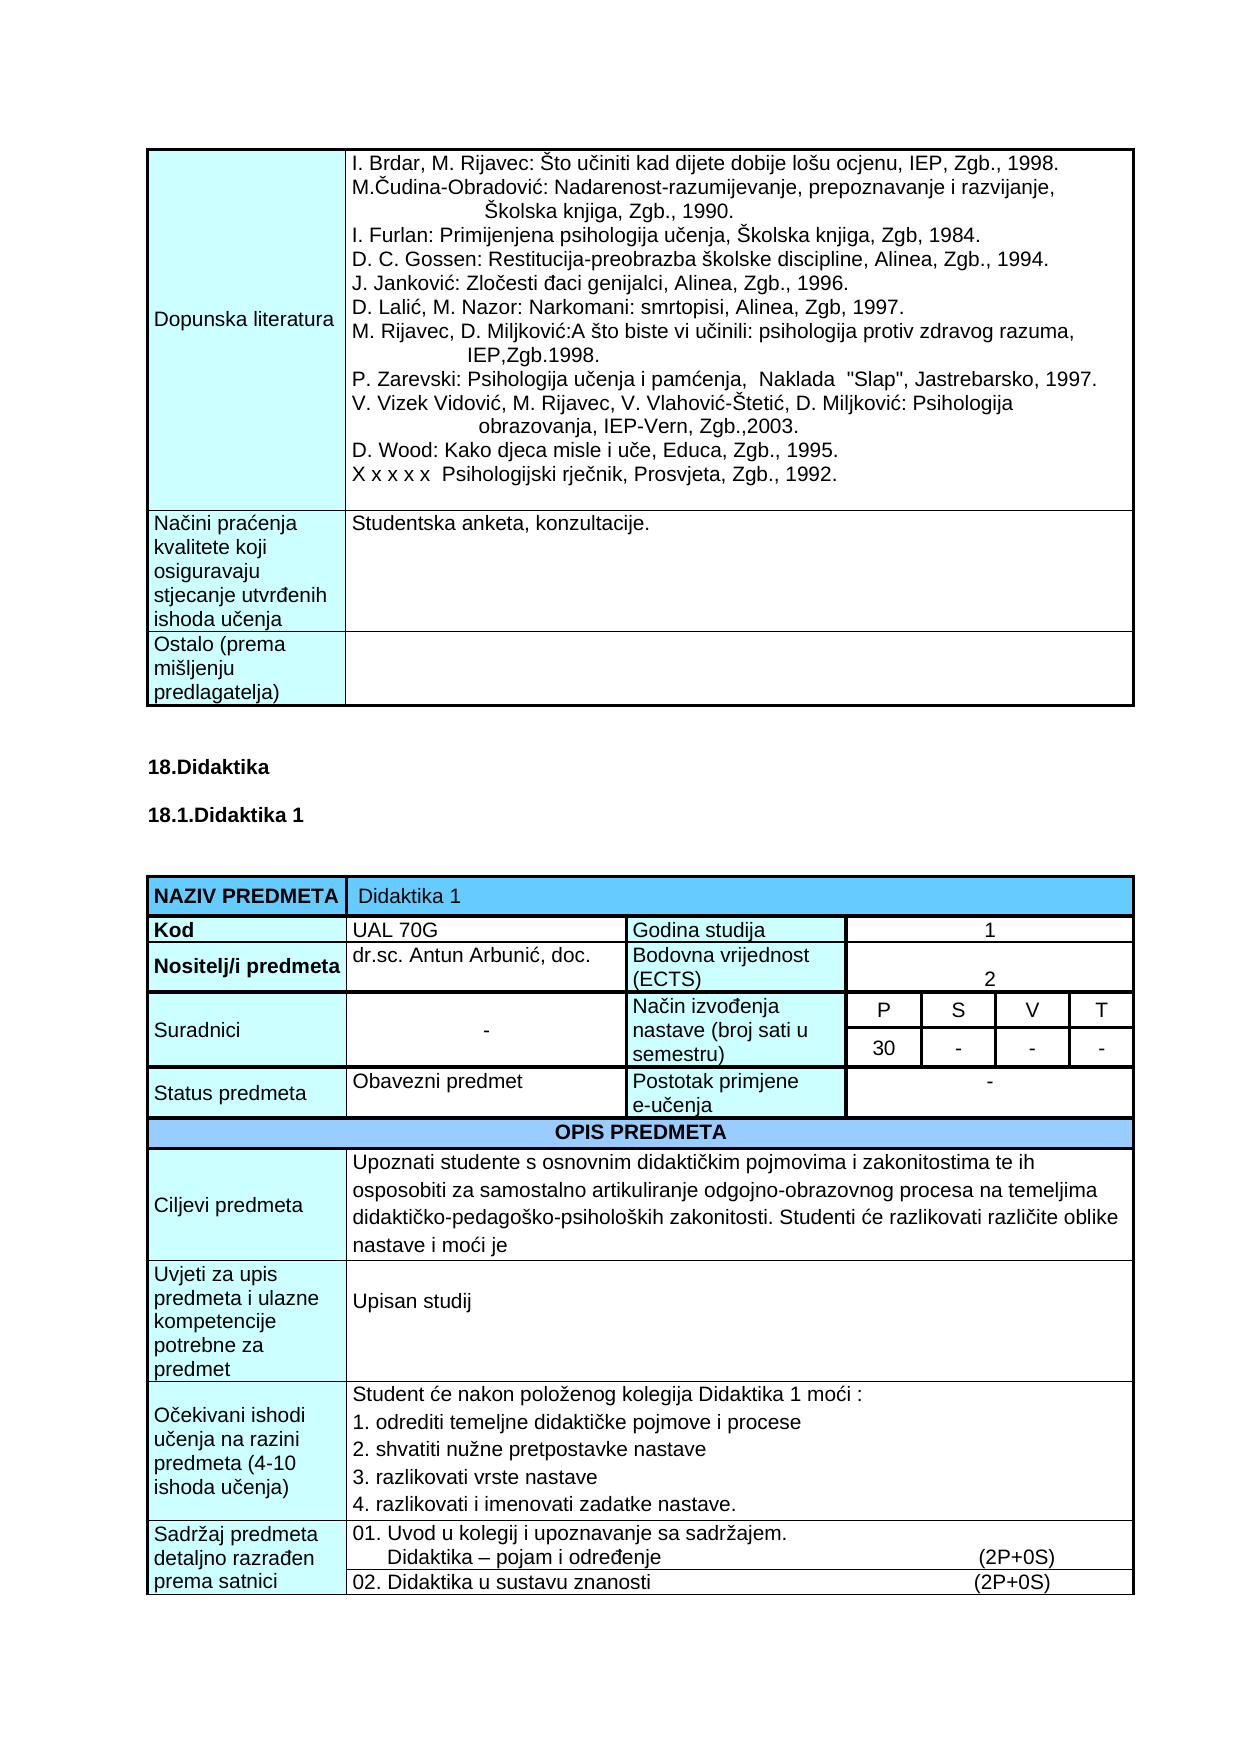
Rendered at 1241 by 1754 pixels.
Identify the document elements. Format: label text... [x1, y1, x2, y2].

table_cell Nositelj/i predmeta [149, 943, 346, 990]
table_cell [346, 632, 1132, 704]
table_cell Način izvođenja nastave (broj sati u semestru) [628, 994, 844, 1065]
table_cell Upisan studij [347, 1261, 1132, 1381]
table_cell OPIS PREDMETA [149, 1120, 1132, 1147]
table_cell - [347, 994, 625, 1065]
table_cell - [1071, 1029, 1132, 1065]
table_cell Dopunska literatura [149, 151, 345, 510]
table_cell 1 [848, 918, 1132, 941]
table_cell Godina studija [628, 918, 844, 941]
table_cell 01. Uvod u kolegij i upoznavanje sa sadržajem. Didaktika – pojam i određenje (2P+0S) [347, 1521, 1132, 1569]
table_cell 02. Didaktika u sustavu znanosti (2P+0S) [347, 1570, 1132, 1594]
table_cell P [848, 994, 920, 1026]
table_cell UAL 70G [347, 918, 625, 941]
table_cell Ostalo (prema mišljenju predlagatelja) [149, 632, 345, 704]
table_cell Kod [149, 918, 346, 941]
table_cell - [848, 1069, 1132, 1116]
table_cell Sadržaj predmeta detaljno razrađen prema satnici [149, 1521, 346, 1594]
table_cell I. Brdar, M. Rijavec: Što učiniti kad dijete dobije lošu ocjenu, IEP, Zgb., 1998. M.Čudina-Obradović: Nadarenost-razumijevanje, prepoznavanje i razvijanje, Školska knjiga, Zgb., 1990. I. Furlan: Primijenjena psihologija učenja, Školska knjiga, Zgb, 1984. D. C. Gossen: Restitucija-preobrazba školske discipline, Alinea, Zgb., 1994. J. Janković: Zločesti đaci genijalci, Alinea, Zgb., 1996. D. Lalić, M. Nazor: Narkomani: smrtopisi, Alinea, Zgb, 1997. M. Rijavec, D. Miljković:A što biste vi učinili: psihologija protiv zdravog razuma, IEP,Zgb.1998. P. Zarevski: Psihologija učenja i pamćenja, Naklada "Slap", Jastrebarsko, 1997. V. Vizek Vidović, M. Rijavec, V. Vlahović-Štetić, D. Miljković: Psihologija obrazovanja, IEP-Vern, Zgb.,2003. D. Wood: Kako djeca misle i uče, Educa, Zgb., 1995. X x x x x Psihologijski rječnik, Prosvjeta, Zgb., 1992. [346, 151, 1132, 510]
table_header Didaktika 1 [348, 878, 1132, 914]
table_cell Student će nakon položenog kolegija Didaktika 1 moći : 1. odrediti temeljne didaktičke pojmove i procese 2. shvatiti nužne pretpostavke nastave 3. razlikovati vrste nastave 4. razlikovati i imenovati zadatke nastave. [347, 1382, 1132, 1520]
table_cell Bodovna vrijednost (ECTS) [628, 943, 844, 990]
table_cell Obavezni predmet [347, 1069, 625, 1116]
table_cell Uvjeti za upis predmeta i ulazne kompetencije potrebne za predmet [149, 1261, 346, 1381]
table_cell - [923, 1029, 994, 1065]
table_cell Suradnici [149, 994, 346, 1065]
table_header NAZIV PREDMETA [149, 878, 345, 914]
table_cell Status predmeta [149, 1069, 346, 1116]
table_cell V [997, 994, 1068, 1026]
table_cell 30 [848, 1029, 920, 1065]
table_cell T [1071, 994, 1132, 1026]
table_cell Upoznati studente s osnovnim didaktičkim pojmovima i zakonitostima te ih osposobiti za samostalno artikuliranje odgojno-obrazovnog procesa na temeljima didaktičko-pedagoško-psiholoških zakonitosti. Studenti će razlikovati različite oblike nastave i moći je [347, 1150, 1132, 1260]
table_cell Postotak primjene e-učenja [628, 1069, 844, 1116]
table_cell - [997, 1029, 1068, 1065]
table_cell Ciljevi predmeta [149, 1150, 346, 1260]
table_cell Studentska anketa, konzultacije. [346, 511, 1132, 631]
text 18.1.Didaktika 1 [148, 803, 1093, 827]
table_cell S [923, 994, 994, 1026]
table_cell dr.sc. Antun Arbunić, doc. [347, 943, 625, 990]
text 18.Didaktika [148, 755, 1093, 779]
table_cell Očekivani ishodi učenja na razini predmeta (4-10 ishoda učenja) [149, 1382, 346, 1520]
table_cell Načini praćenja kvalitete koji osiguravaju stjecanje utvrđenih ishoda učenja [149, 511, 345, 631]
table_cell 2 [848, 943, 1132, 990]
